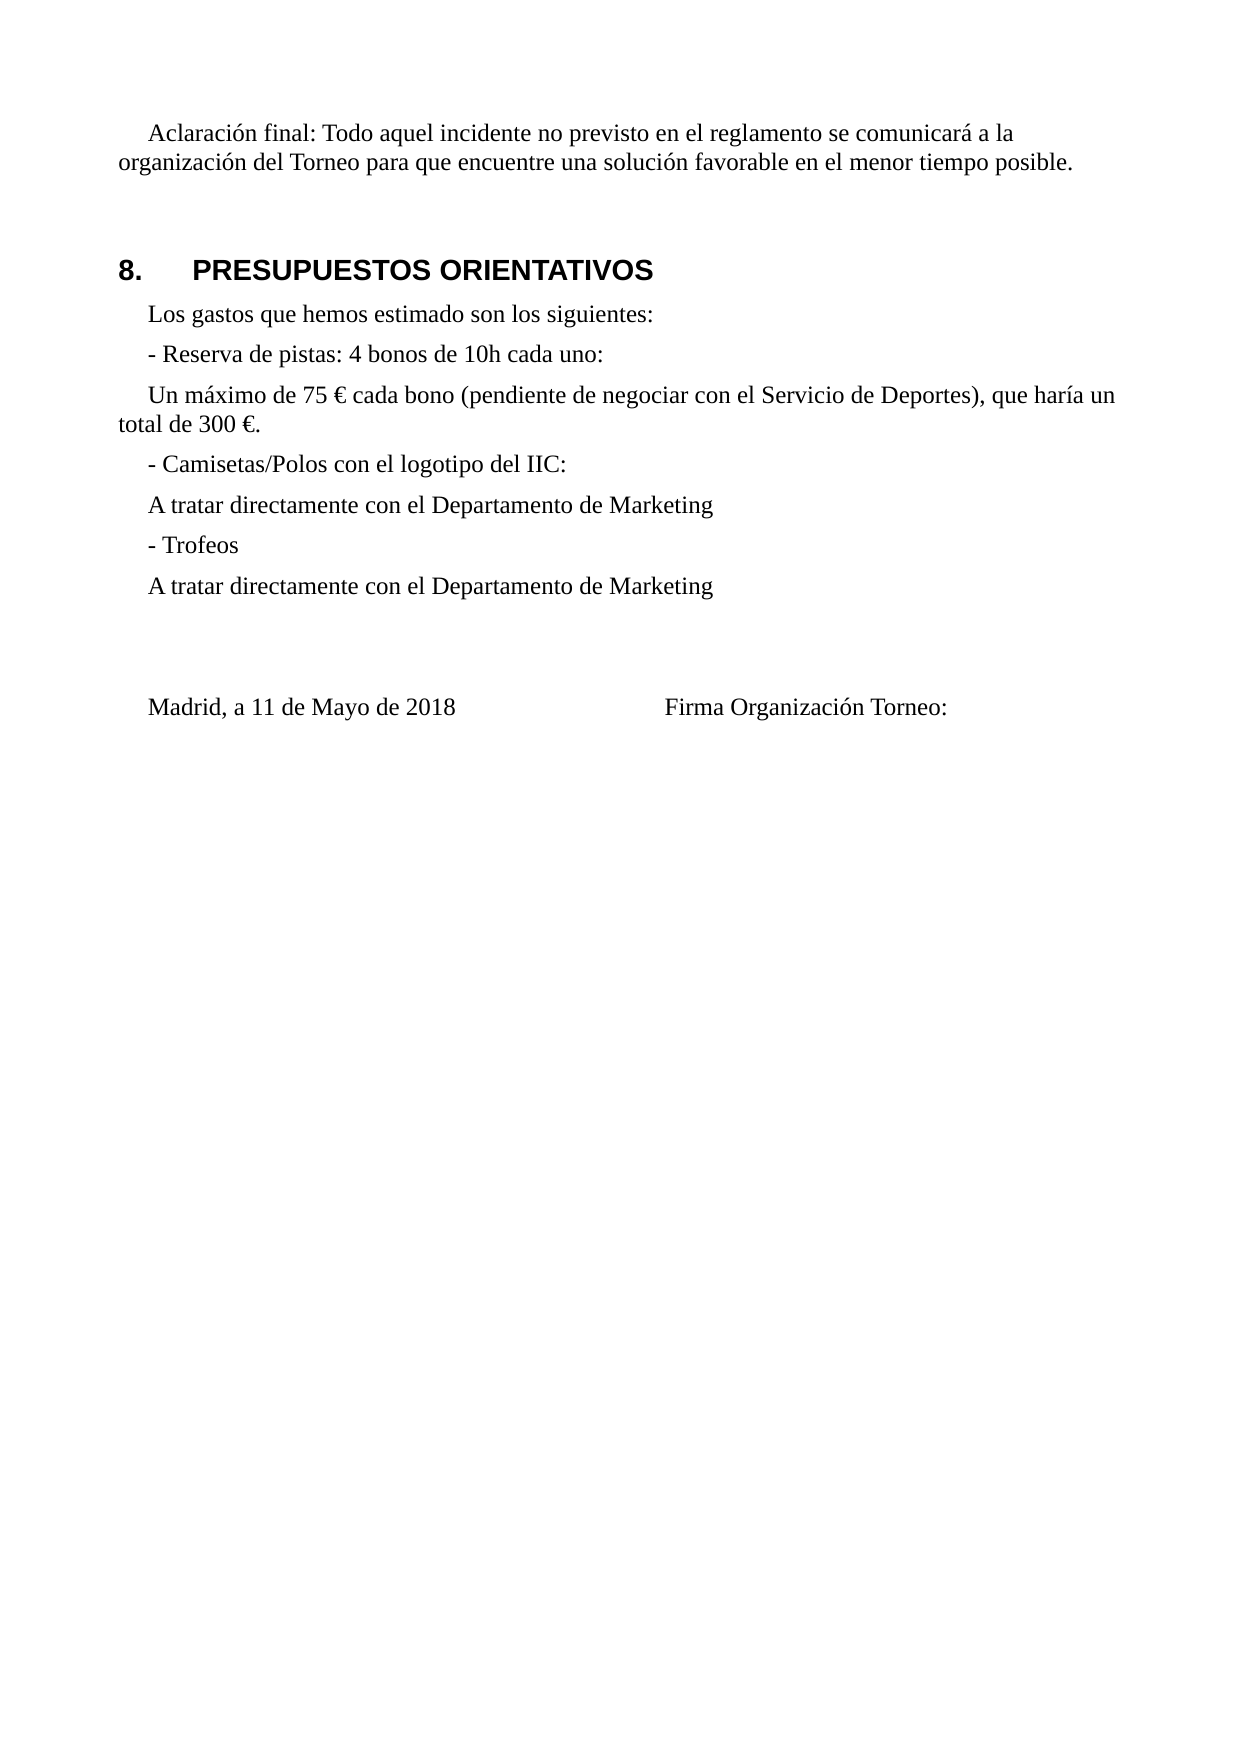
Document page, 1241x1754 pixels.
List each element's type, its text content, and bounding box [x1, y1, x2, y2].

text - Camisetas/Polos con el logotipo del IIC: [118, 449, 1122, 478]
text Un máximo de 75 € cada bono (pendiente de negociar con el Servicio de Deportes), que haría un total de 300 €. [118, 380, 1122, 437]
text A tratar directamente con el Departamento de Marketing [118, 571, 1122, 599]
text A tratar directamente con el Departamento de Marketing [118, 490, 1122, 518]
text - Trofeos [118, 530, 1122, 559]
subtitle PRESUPUESTOS ORIENTATIVOS [118, 253, 1122, 286]
text - Reserva de pistas: 4 bonos de 10h cada uno: [118, 339, 1122, 368]
text Aclaración final: Todo aquel incidente no previsto en el reglamento se comunicará a la organización del Torneo para que encuentre una solución favorable en el menor tiempo posible. [118, 118, 1122, 176]
text Madrid, a 11 de Mayo de 2018 [118, 692, 605, 721]
text Los gastos que hemos estimado son los siguientes: [118, 299, 1122, 328]
text Firma Organización Torneo: [635, 692, 1122, 721]
